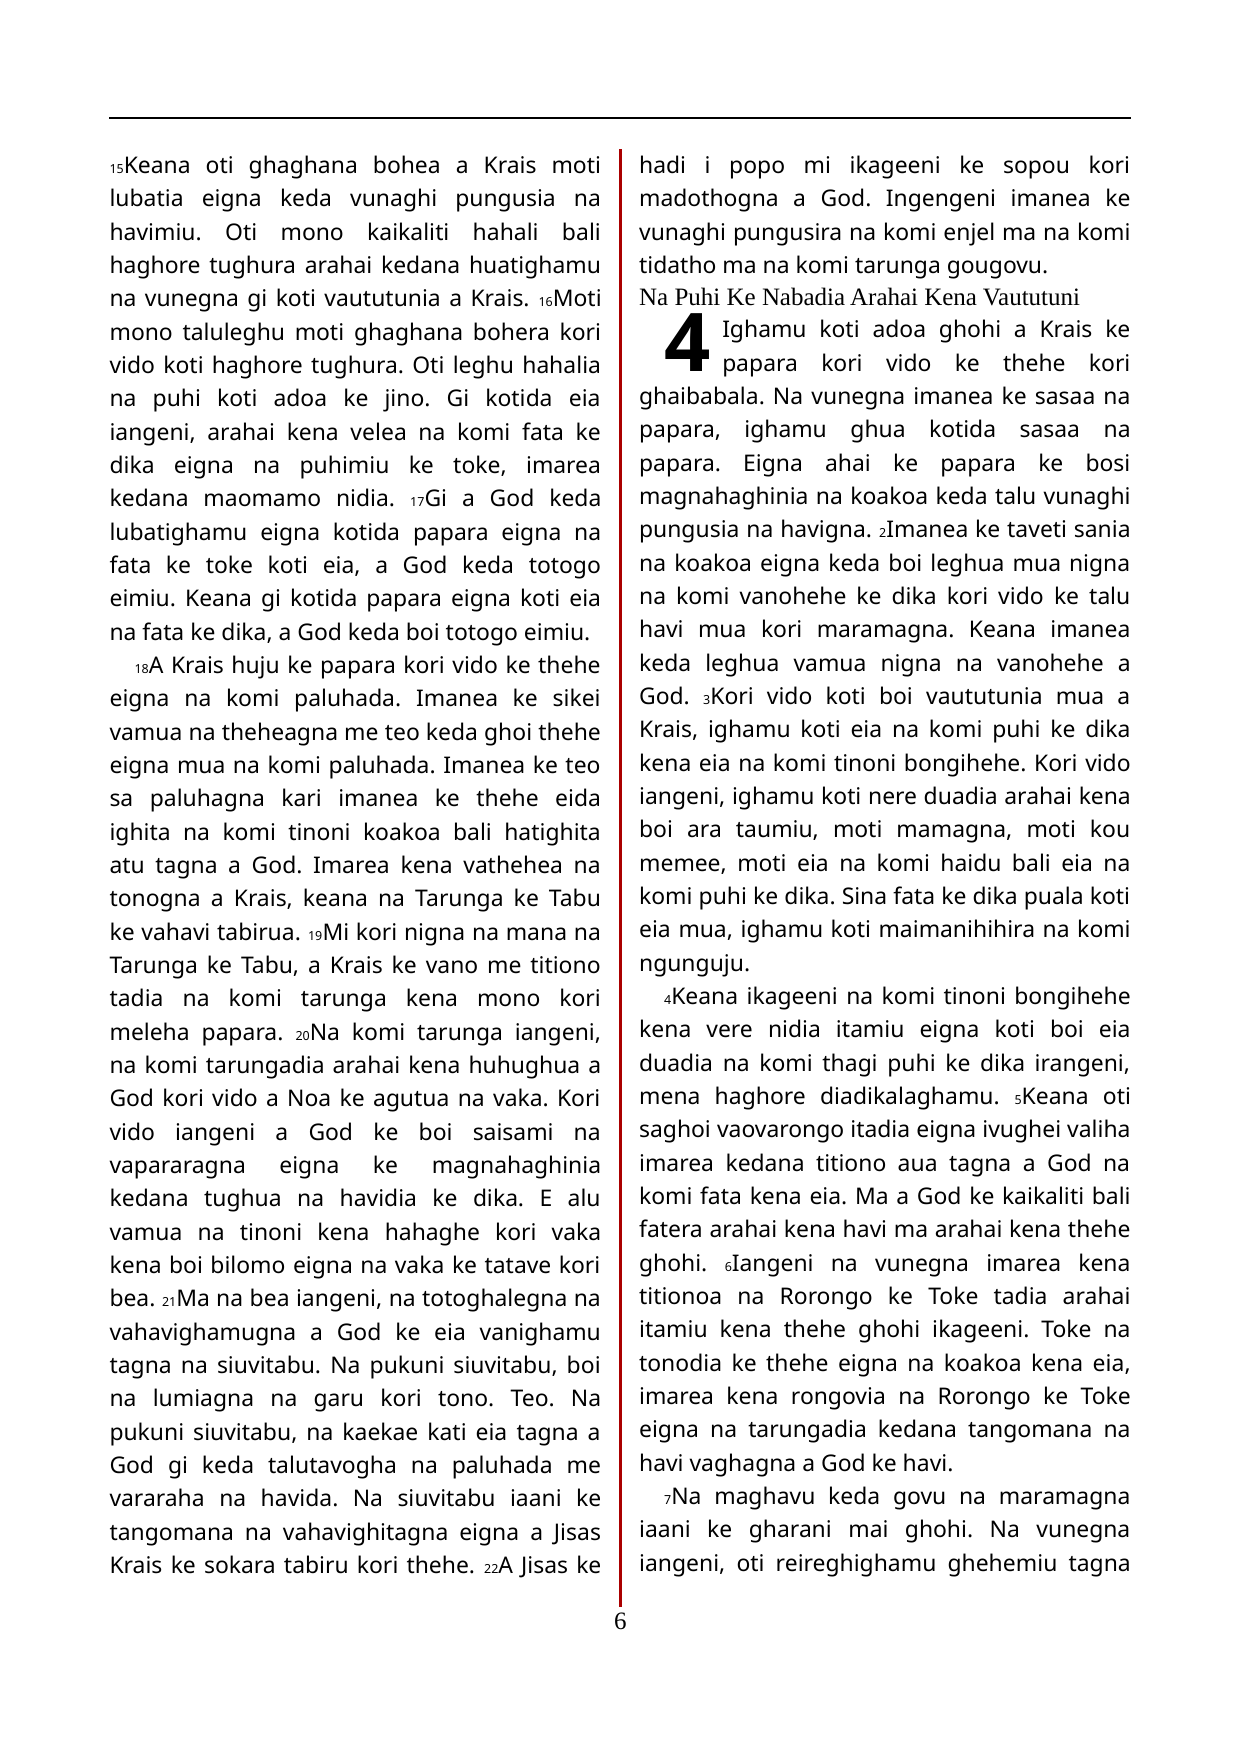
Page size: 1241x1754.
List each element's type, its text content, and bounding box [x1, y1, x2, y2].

text 15Keana oti ghaghana bohea a Krais moti lubatia eigna keda vunaghi pungusia na havimiu. Oti mono kaikaliti hahali bali haghore tughura arahai kedana huatighamu na vunegna gi koti vaututunia a Krais. 16Moti mono taluleghu moti ghaghana bohera kori vido koti haghore tughura. Oti leghu hahalia na puhi koti adoa ke jino. Gi kotida eia iangeni, arahai kena velea na komi fata ke dika eigna na puhimiu ke toke, imarea kedana maomamo nidia. 17Gi a God keda lubatighamu eigna kotida papara eigna na fata ke toke koti eia, a God keda totogo eimiu. Keana gi kotida papara eigna koti eia na fata ke dika, a God keda boi totogo eimiu. [109, 149, 601, 647]
text hadi i popo mi ikageeni ke sopou kori madothogna a God. Ingengeni imanea ke vunaghi pungusira na komi enjel ma na komi tidatho ma na komi tarunga gougovu. [639, 149, 1131, 280]
text Na Puhi Ke Nabadia Arahai Kena Vaututuni [639, 282, 1131, 311]
text 7Na maghavu keda govu na maramagna iaani ke gharani mai ghohi. Na vunegna iangeni, oti reireghighamu ghehemiu tagna [639, 1480, 1131, 1578]
text 18A Krais huju ke papara kori vido ke thehe eigna na komi paluhada. Imanea ke sikei vamua na theheagna me teo keda ghoi thehe eigna mua na komi paluhada. Imanea ke teo sa paluhagna kari imanea ke thehe eida ighita na komi tinoni koakoa bali hatighita atu tagna a God. Imarea kena vathehea na tonogna a Krais, keana na Tarunga ke Tabu ke vahavi tabirua. 19Mi kori nigna na mana na Tarunga ke Tabu, a Krais ke vano me titiono tadia na komi tarunga kena mono kori meleha papara. 20Na komi tarunga iangeni, na komi tarungadia arahai kena huhughua a God kori vido a Noa ke agutua na vaka. Kori vido iangeni a God ke boi saisami na vapararagna eigna ke magnahaghinia kedana tughua na havidia ke dika. E alu vamua na tinoni kena hahaghe kori vaka kena boi bilomo eigna na vaka ke tatave kori bea. 21Ma na bea iangeni, na totoghalegna na vahavighamugna a God ke eia vanighamu tagna na siuvitabu. Na pukuni siuvitabu, boi na lumiagna na garu kori tono. Teo. Na pukuni siuvitabu, na kaekae kati eia tagna a God gi keda talutavogha na paluhada me vararaha na havida. Na siuvitabu iaani ke tangomana na vahavighitagna eigna a Jisas Krais ke sokara tabiru kori thehe. 22A Jisas ke [109, 649, 601, 1580]
text 4Keana ikageeni na komi tinoni bongihehe kena vere nidia itamiu eigna koti boi eia duadia na komi thagi puhi ke dika irangeni, mena haghore diadikalaghamu. 5Keana oti saghoi vaovarongo itadia eigna ivughei valiha imarea kedana titiono aua tagna a God na komi fata kena eia. Ma a God ke kaikaliti bali fatera arahai kena havi ma arahai kena thehe ghohi. 6Iangeni na vunegna imarea kena titionoa na Rorongo ke Toke tadia arahai itamiu kena thehe ghohi ikageeni. Toke na tonodia ke thehe eigna na koakoa kena eia, imarea kena rongovia na Rorongo ke Toke eigna na tarungadia kedana tangomana na havi vaghagna a God ke havi. [639, 980, 1131, 1478]
text 4 1Ighamu koti adoa ghohi a Krais ke papara kori vido ke thehe kori ghaibabala. Na vunegna imanea ke sasaa na papara, ighamu ghua kotida sasaa na papara. Eigna ahai ke papara ke bosi magnahaghinia na koakoa keda talu vunaghi pungusia na havigna. 2Imanea ke taveti sania na koakoa eigna keda boi leghua mua nigna na komi vanohehe ke dika kori vido ke talu havi mua kori maramagna. Keana imanea keda leghua vamua nigna na vanohehe a God. 3Kori vido koti boi vaututunia mua a Krais, ighamu koti eia na komi puhi ke dika kena eia na komi tinoni bongihehe. Kori vido iangeni, ighamu koti nere duadia arahai kena boi ara taumiu, moti mamagna, moti kou memee, moti eia na komi haidu bali eia na komi puhi ke dika. Sina fata ke dika puala koti eia mua, ighamu koti maimanihihira na komi ngunguju. [639, 313, 1131, 978]
